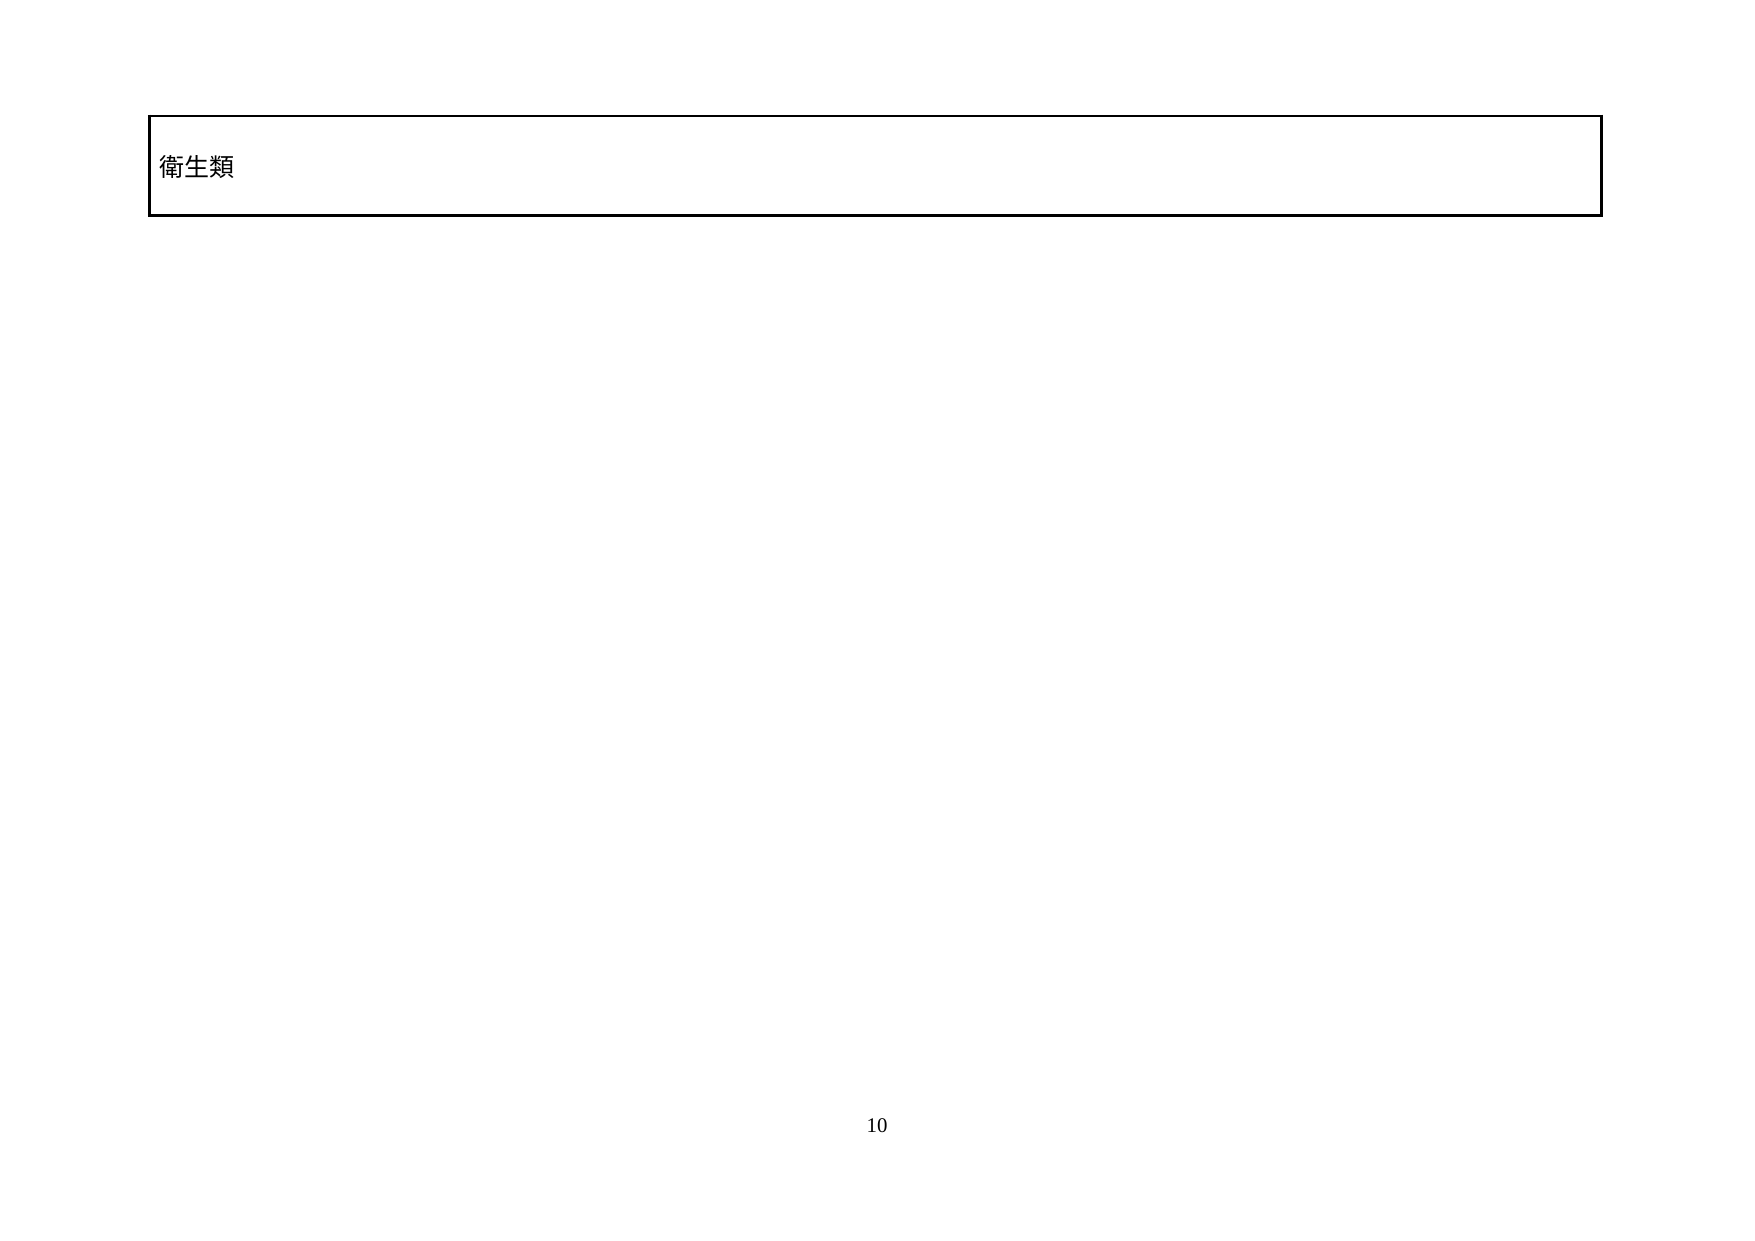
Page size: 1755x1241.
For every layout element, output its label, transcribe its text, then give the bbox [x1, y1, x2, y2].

table_cell [1236, 117, 1600, 213]
table_cell [589, 117, 1236, 213]
table_cell 衛生類 [151, 117, 589, 213]
